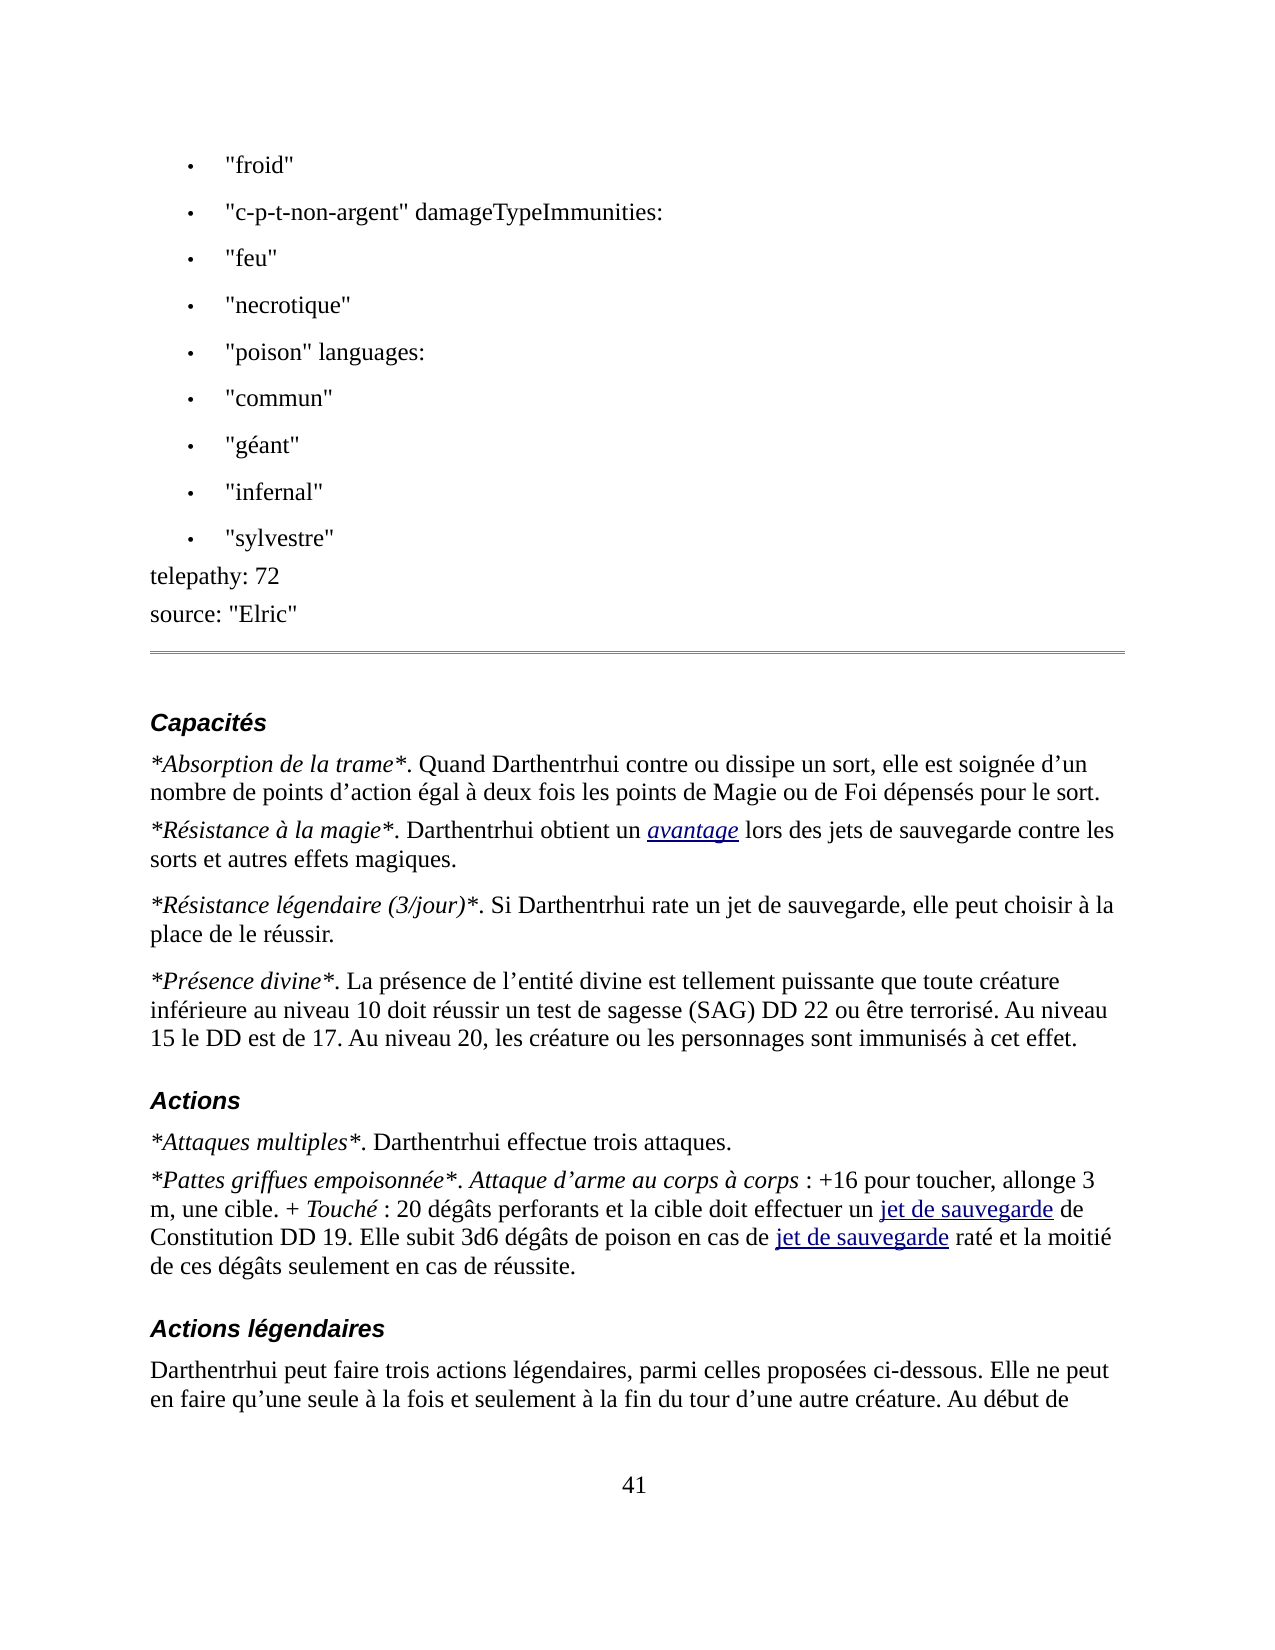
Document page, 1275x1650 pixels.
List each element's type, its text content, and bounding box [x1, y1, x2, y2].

text *Résistance à la magie*. Darthentrhui obtient un avantage lors des jets de sauvegarde contre les sorts et autres effets magiques. [150, 815, 1125, 873]
list "poison" languages: [187, 337, 1125, 365]
list "commun" [187, 383, 1125, 412]
list "infernal" [187, 477, 1125, 505]
text Darthentrhui peut faire trois actions légendaires, parmi celles proposées ci-dessous. Elle ne peut en faire qu’une seule à la fois et seulement à la fin du tour d’une autre créature. Au début de [150, 1355, 1125, 1412]
text *Résistance légendaire (3/jour)*. Si Darthentrhui rate un jet de sauvegarde, elle peut choisir à la place de le réussir. [150, 891, 1125, 948]
list "froid" [187, 150, 1125, 179]
list "c-p-t-non-argent" damageTypeImmunities: [187, 197, 1125, 225]
text *Absorption de la trame*. Quand Darthentrhui contre ou dissipe un sort, elle est soignée d’un nombre de points d’action égal à deux fois les points de Magie ou de Foi dépensés pour le sort. [150, 749, 1125, 806]
list "sylvestre" [187, 523, 1125, 552]
subtitle Capacités [150, 708, 1125, 736]
list "feu" [187, 243, 1125, 272]
text *Pattes griffues empoisonnée*. Attaque d’arme au corps à corps : +16 pour toucher, allonge 3 m, une cible. + Touché : 20 dégâts perforants et la cible doit effectuer un jet de sauvegarde de Constitution DD 19. Elle subit 3d6 dégâts de poison en cas de jet de sauvegarde raté et la moitié de ces dégâts seulement en cas de réussite. [150, 1165, 1125, 1280]
list "necrotique" [187, 290, 1125, 319]
text *Attaques multiples*. Darthentrhui effectue trois attaques. [150, 1127, 1125, 1156]
text telepathy: 72 [150, 561, 1125, 590]
subtitle Actions [150, 1086, 1125, 1115]
text source: "Elric" [150, 599, 1125, 627]
text *Présence divine*. La présence de l’entité divine est tellement puissante que toute créature inférieure au niveau 10 doit réussir un test de sagesse (SAG) DD 22 ou être terrorisé. Au niveau 15 le DD est de 17. Au niveau 20, les créature ou les personnages sont immunisés à cet effet. [150, 966, 1125, 1052]
subtitle Actions légendaires [150, 1314, 1125, 1342]
list "géant" [187, 430, 1125, 459]
